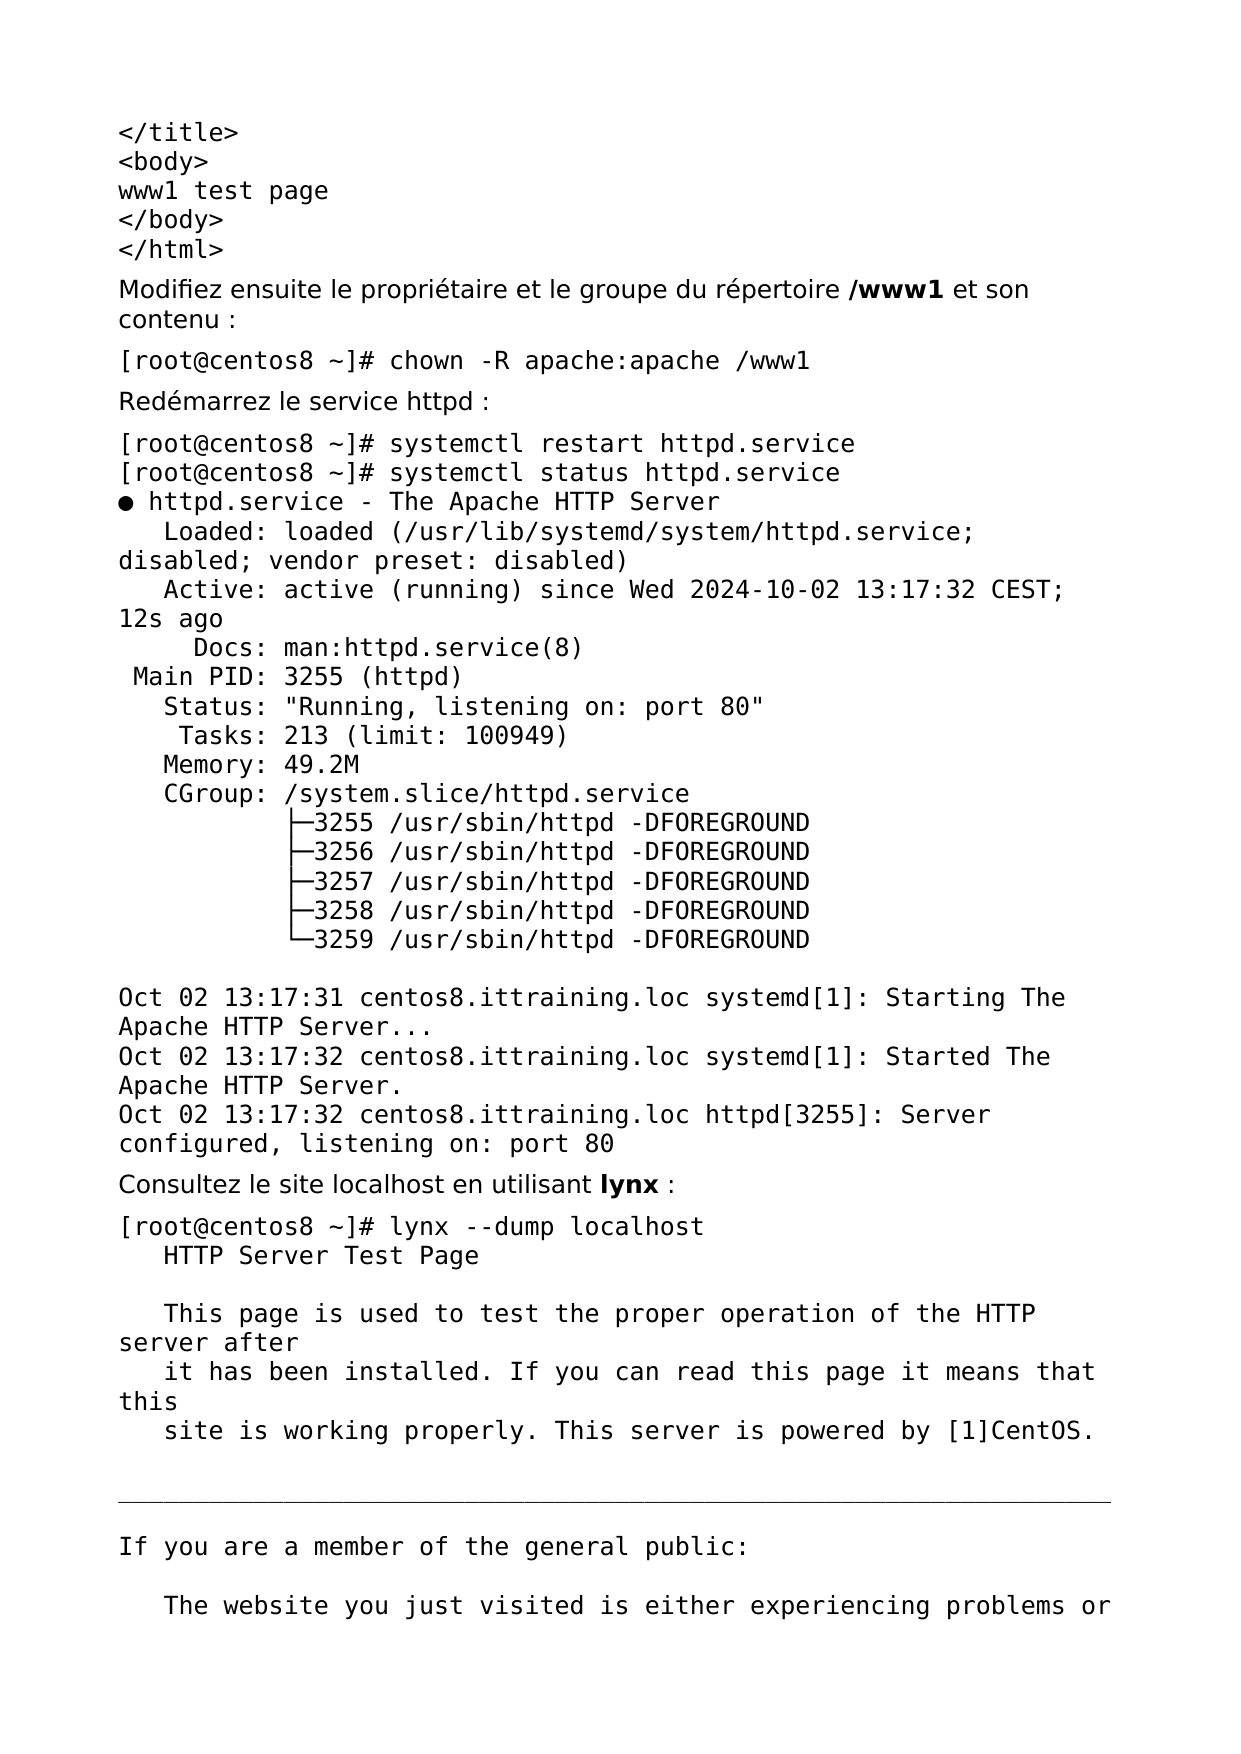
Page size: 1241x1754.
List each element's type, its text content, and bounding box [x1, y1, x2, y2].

text [root@centos8 ~]# lynx --dump localhost HTTP Server Test Page This page is used to test the proper operation of the HTTP server after it has been installed. If you can read this page it means that this site is working properly. This server is powered by [1]CentOS. __________________________________________________________________ If you are a member of the general public: The website you just visited is either experiencing problems or [118, 1212, 1122, 1620]
text Consultez le site localhost en utilisant lynx : [118, 1170, 1122, 1199]
text Redémarrez le service httpd : [118, 387, 1122, 417]
text [root@centos8 ~]# chown -R apache:apache /www1 [118, 347, 1122, 376]
text </title> <body> www1 test page </body> </html> [118, 118, 1122, 264]
text [root@centos8 ~]# systemctl restart httpd.service [root@centos8 ~]# systemctl status httpd.service ● httpd.service - The Apache HTTP Server Loaded: loaded (/usr/lib/systemd/system/httpd.service; disabled; vendor preset: disabled) Active: active (running) since Wed 2024-10-02 13:17:32 CEST; 12s ago Docs: man:httpd.service(8) Main PID: 3255 (httpd) Status: "Running, listening on: port 80" Tasks: 213 (limit: 100949) Memory: 49.2M CGroup: /system.slice/httpd.service ├─3255 /usr/sbin/httpd -DFOREGROUND ├─3256 /usr/sbin/httpd -DFOREGROUND ├─3257 /usr/sbin/httpd -DFOREGROUND ├─3258 /usr/sbin/httpd -DFOREGROUND └─3259 /usr/sbin/httpd -DFOREGROUND Oct 02 13:17:31 centos8.ittraining.loc systemd[1]: Starting The Apache HTTP Server... Oct 02 13:17:32 centos8.ittraining.loc systemd[1]: Started The Apache HTTP Server. Oct 02 13:17:32 centos8.ittraining.loc httpd[3255]: Server configured, listening on: port 80 [118, 429, 1122, 1158]
text Modifiez ensuite le propriétaire et le groupe du répertoire /www1 et son contenu : [118, 276, 1122, 334]
